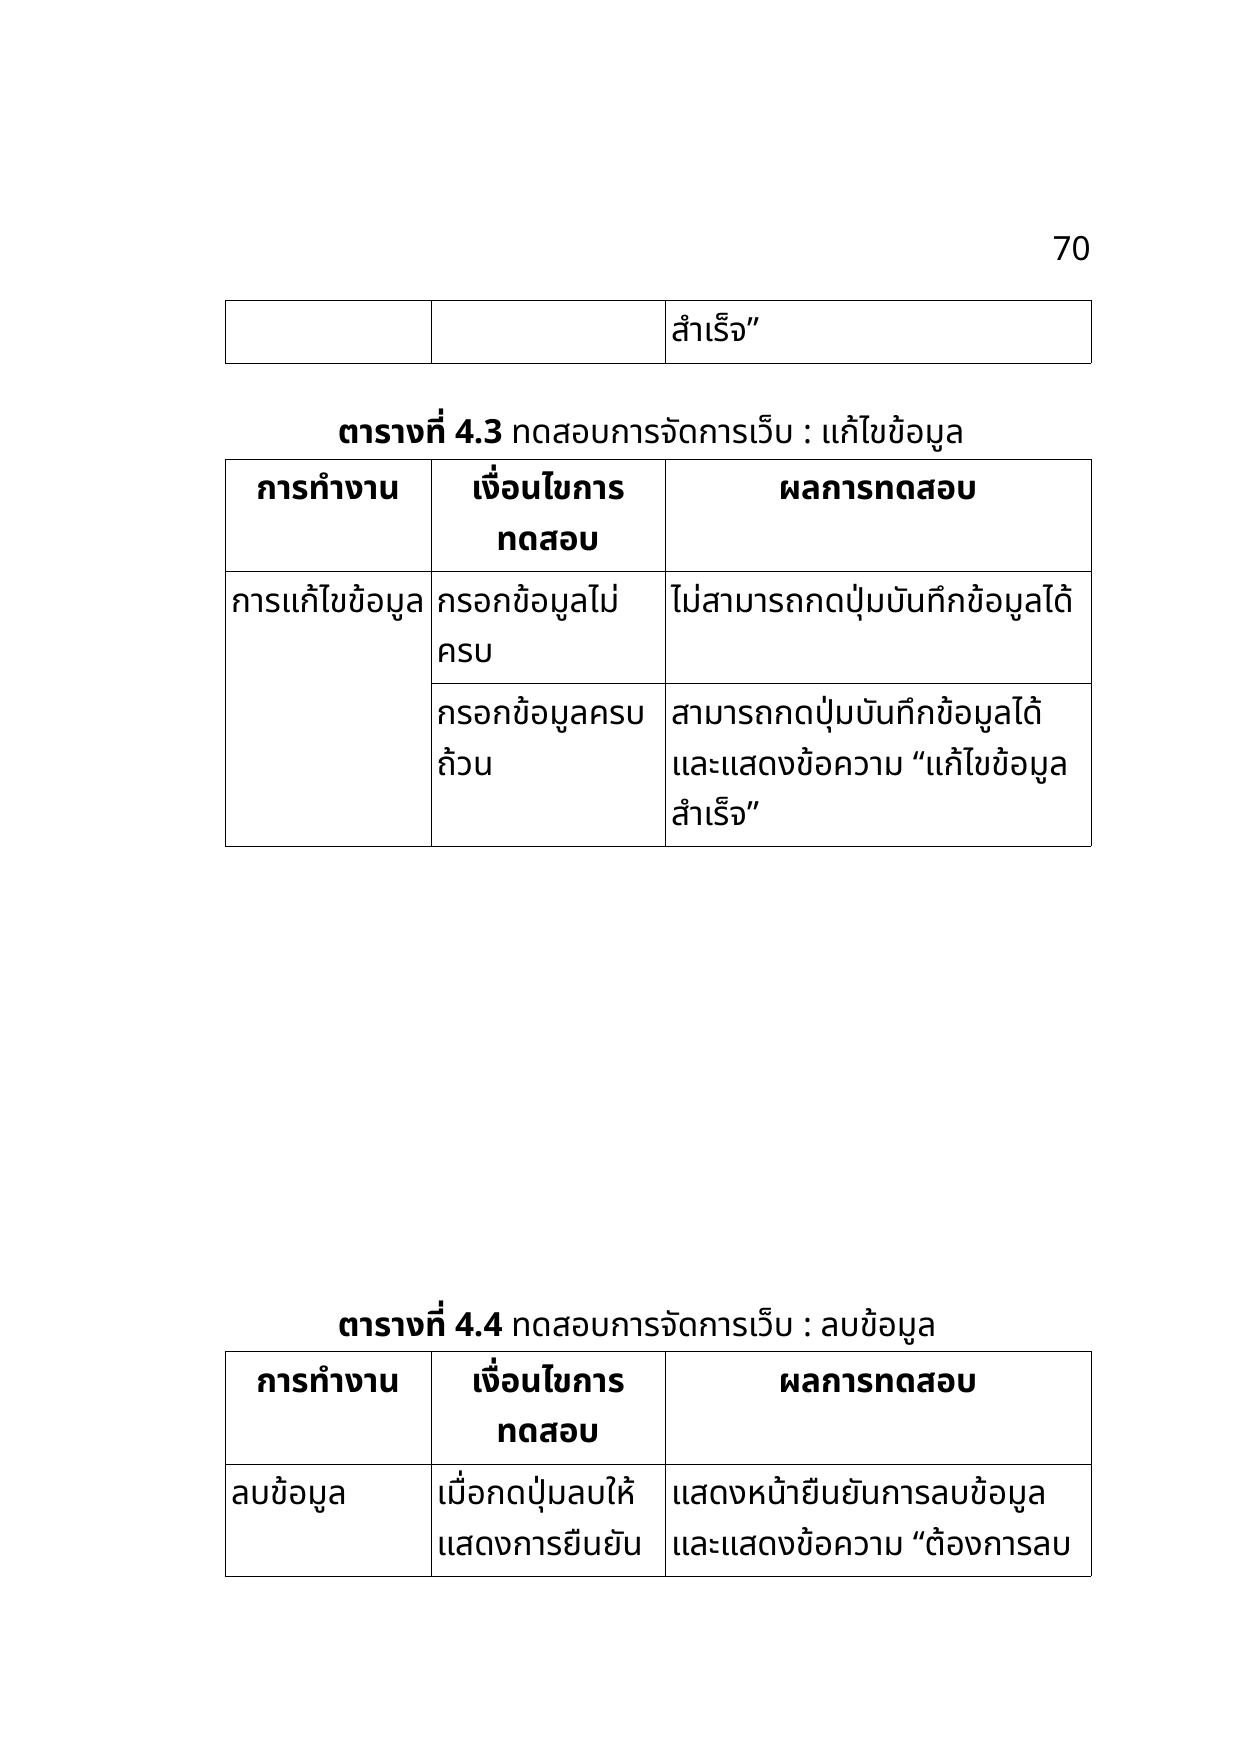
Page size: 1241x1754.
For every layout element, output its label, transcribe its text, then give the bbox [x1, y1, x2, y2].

table_cell [432, 301, 665, 362]
table_header ผลการทดสอบ [666, 1352, 1091, 1463]
table_header เงื่อนไขการทดสอบ [432, 1352, 665, 1463]
text ตารางที่ 4.4 ทดสอบการจัดการเว็บ : ลบข้อมูล [225, 1300, 1091, 1351]
table_cell สำเร็จ” [666, 301, 1091, 362]
table_header การทำงาน [226, 1352, 431, 1463]
table_cell กรอกข้อมูลครบถ้วน [432, 684, 665, 846]
table_cell กรอกข้อมูลไม่ครบ [432, 572, 665, 683]
text ตารางที่ 4.3 ทดสอบการจัดการเว็บ : แก้ไขข้อมูล [225, 408, 1091, 458]
table_header ผลการทดสอบ [666, 460, 1091, 571]
table_cell เมื่อกดปุ่มลบให้แสดงการยืนยัน [432, 1465, 665, 1576]
table_cell [226, 301, 431, 362]
table_header เงื่อนไขการทดสอบ [432, 460, 665, 571]
table_cell แสดงหน้ายืนยันการลบข้อมูล และแสดงข้อความ “ต้องการลบ [666, 1465, 1091, 1576]
table_header การทำงาน [226, 460, 431, 571]
table_cell ไม่สามารถกดปุ่มบันทึกข้อมูลได้ [666, 572, 1091, 683]
table_cell ลบข้อมูล [226, 1465, 431, 1576]
table_cell สามารถกดปุ่มบันทึกข้อมูลได้ และแสดงข้อความ “แก้ไขข้อมูลสำเร็จ” [666, 684, 1091, 846]
table_cell การแก้ไขข้อมูล [226, 572, 431, 846]
